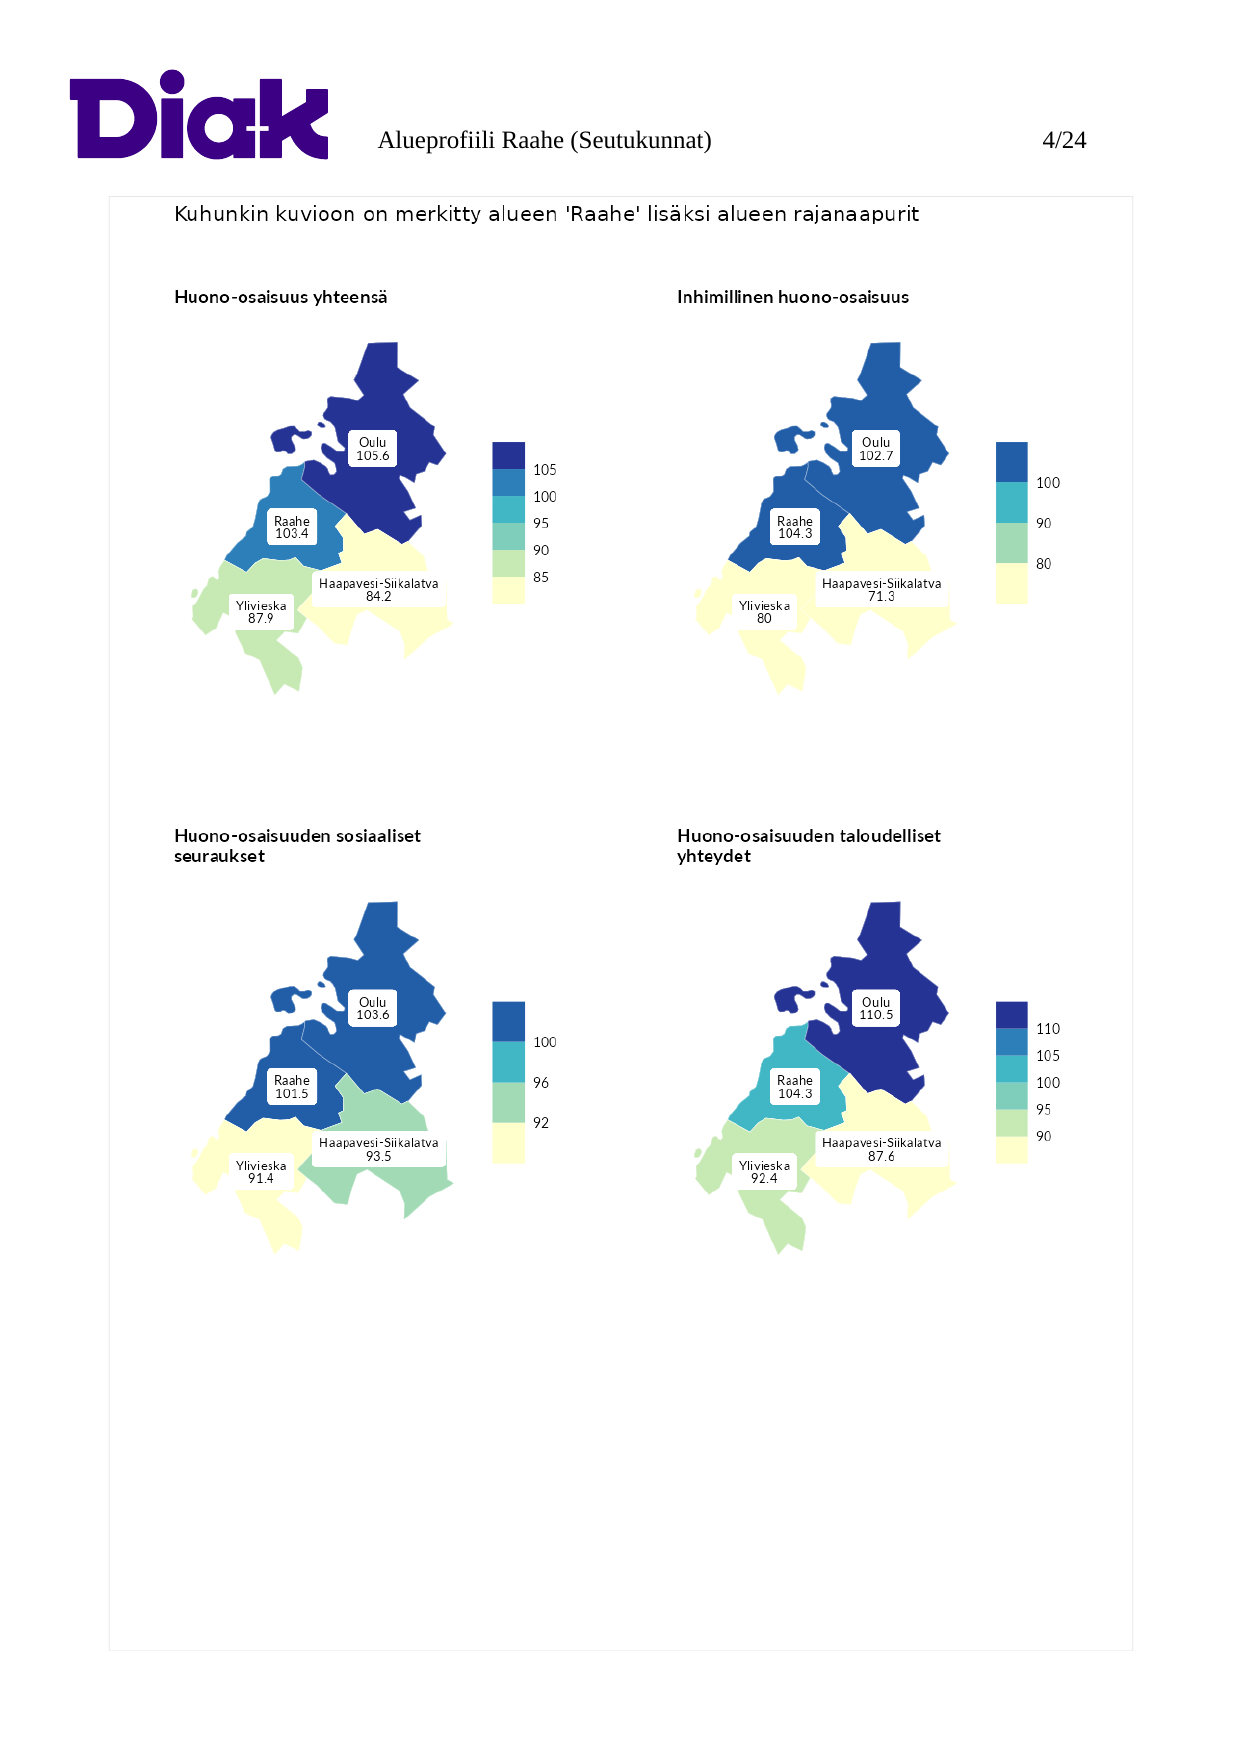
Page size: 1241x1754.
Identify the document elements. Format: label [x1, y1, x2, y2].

picture [61, 196, 1179, 1651]
